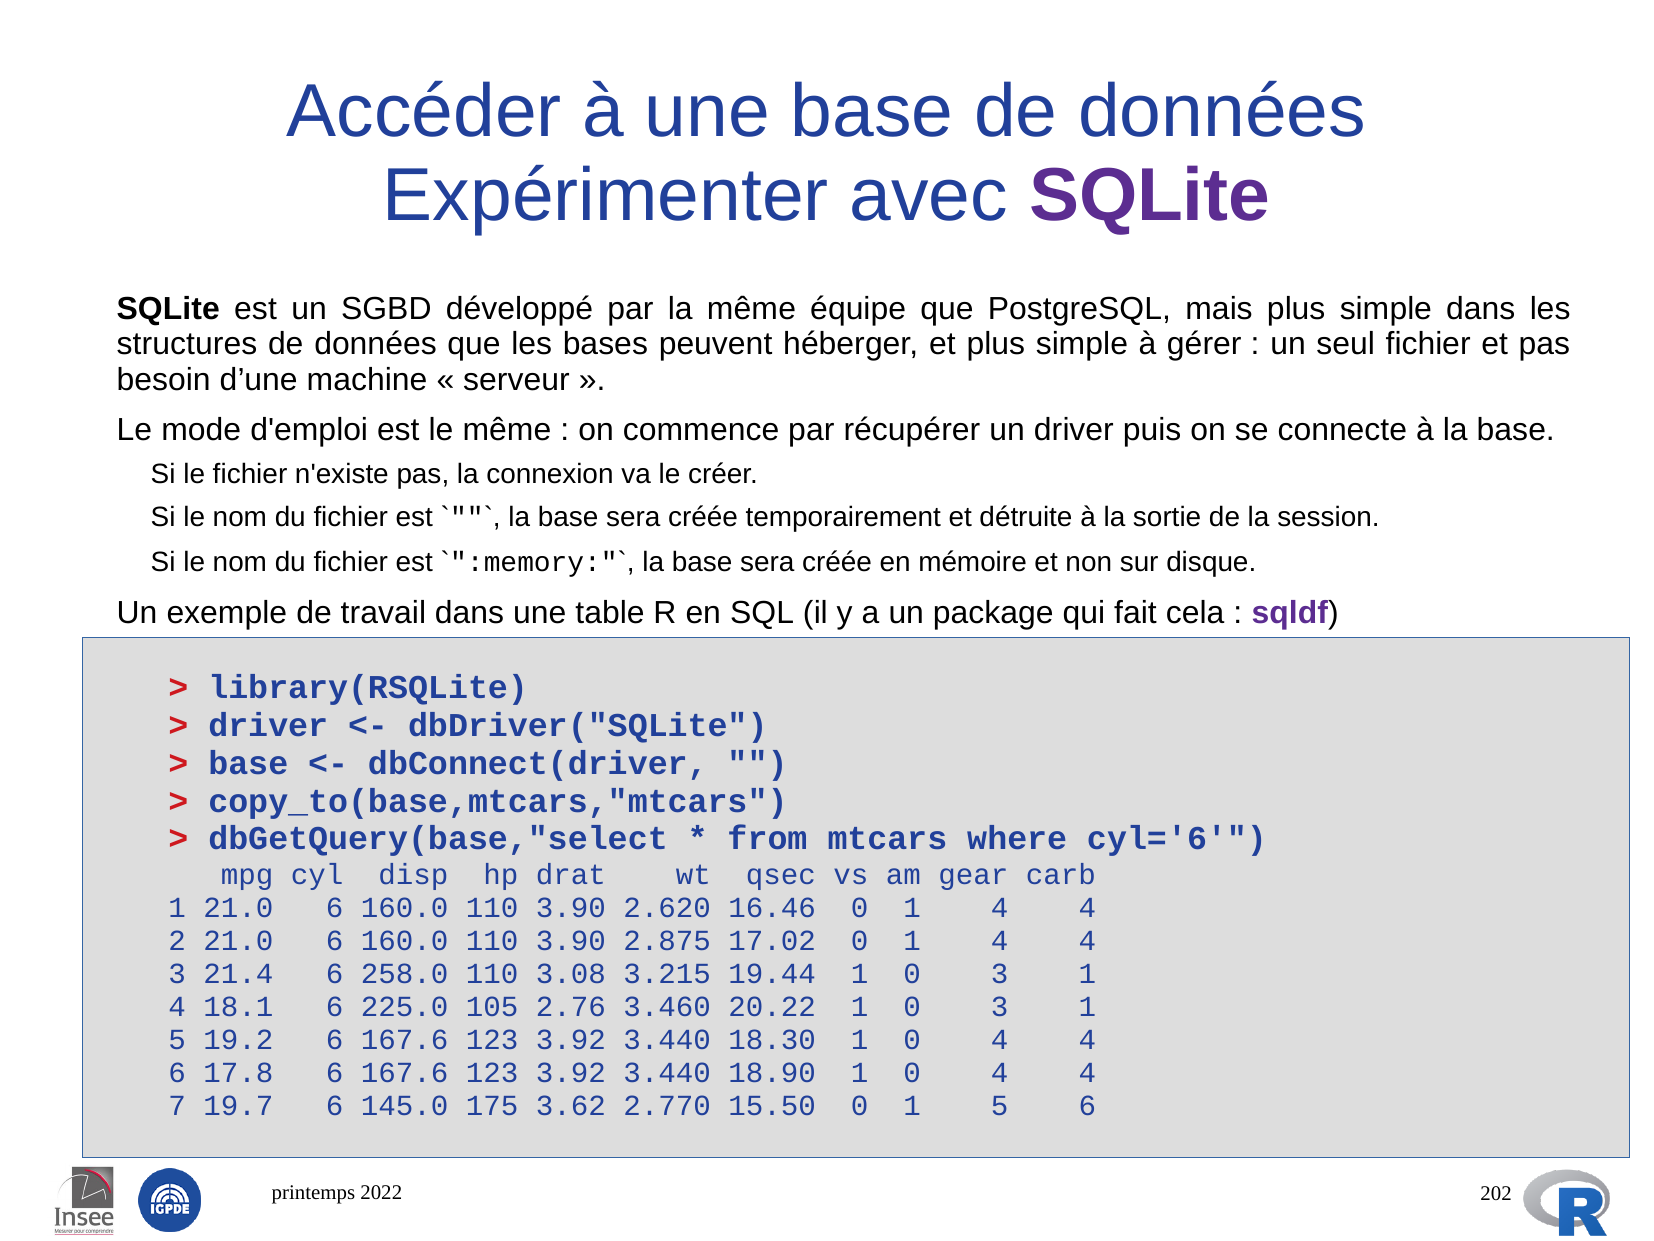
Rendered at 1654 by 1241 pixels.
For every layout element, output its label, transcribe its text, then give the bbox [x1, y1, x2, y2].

picture [47, 1163, 120, 1236]
list SQLite est un SGBD développé par la même équipe que PostgreSQL, mais plus simple dans les structures de données que les bases peuvent héberger, et plus simple à gérer : un seul fichier et pas besoin d’une machine « serveur ». Le mode d'emploi est le même : on commence par récupérer un driver puis on se connecte à la base. Si le fichier n'existe pas, la connexion va le créer. Si le nom du fichier est `""`, la base sera créée temporairement et détruite à la sortie de la session. Si le nom du fichier est `":memory:"`, la base sera créée en mémoire et non sur disque. Un exemple de travail dans une table R en SQL (il y a un package qui fait cela : sqldf) [82, 290, 1571, 637]
text_box > library(RSQLite) > driver <- dbDriver("SQLite") > base <- dbConnect(driver, "") > copy_to(base,mtcars,"mtcars") > dbGetQuery(base,"select * from mtcars where cyl='6'") mpg cyl disp hp drat wt qsec vs am gear carb 1 21.0 6 160.0 110 3.90 2.620 16.46 0 1 4 4 2 21.0 6 160.0 110 3.90 2.875 17.02 0 1 4 4 3 21.4 6 258.0 110 3.08 3.215 19.44 1 0 3 1 4 18.1 6 225.0 105 2.76 3.460 20.22 1 0 3 1 5 19.2 6 167.6 123 3.92 3.440 18.30 1 0 4 4 6 17.8 6 167.6 123 3.92 3.440 18.90 1 0 4 4 7 19.7 6 145.0 175 3.62 2.770 15.50 0 1 5 6 [82, 637, 1630, 1158]
picture [138, 1168, 201, 1232]
picture [1523, 1169, 1610, 1236]
title Accéder à une base de données Expérimenter avec SQLite [82, 49, 1571, 257]
